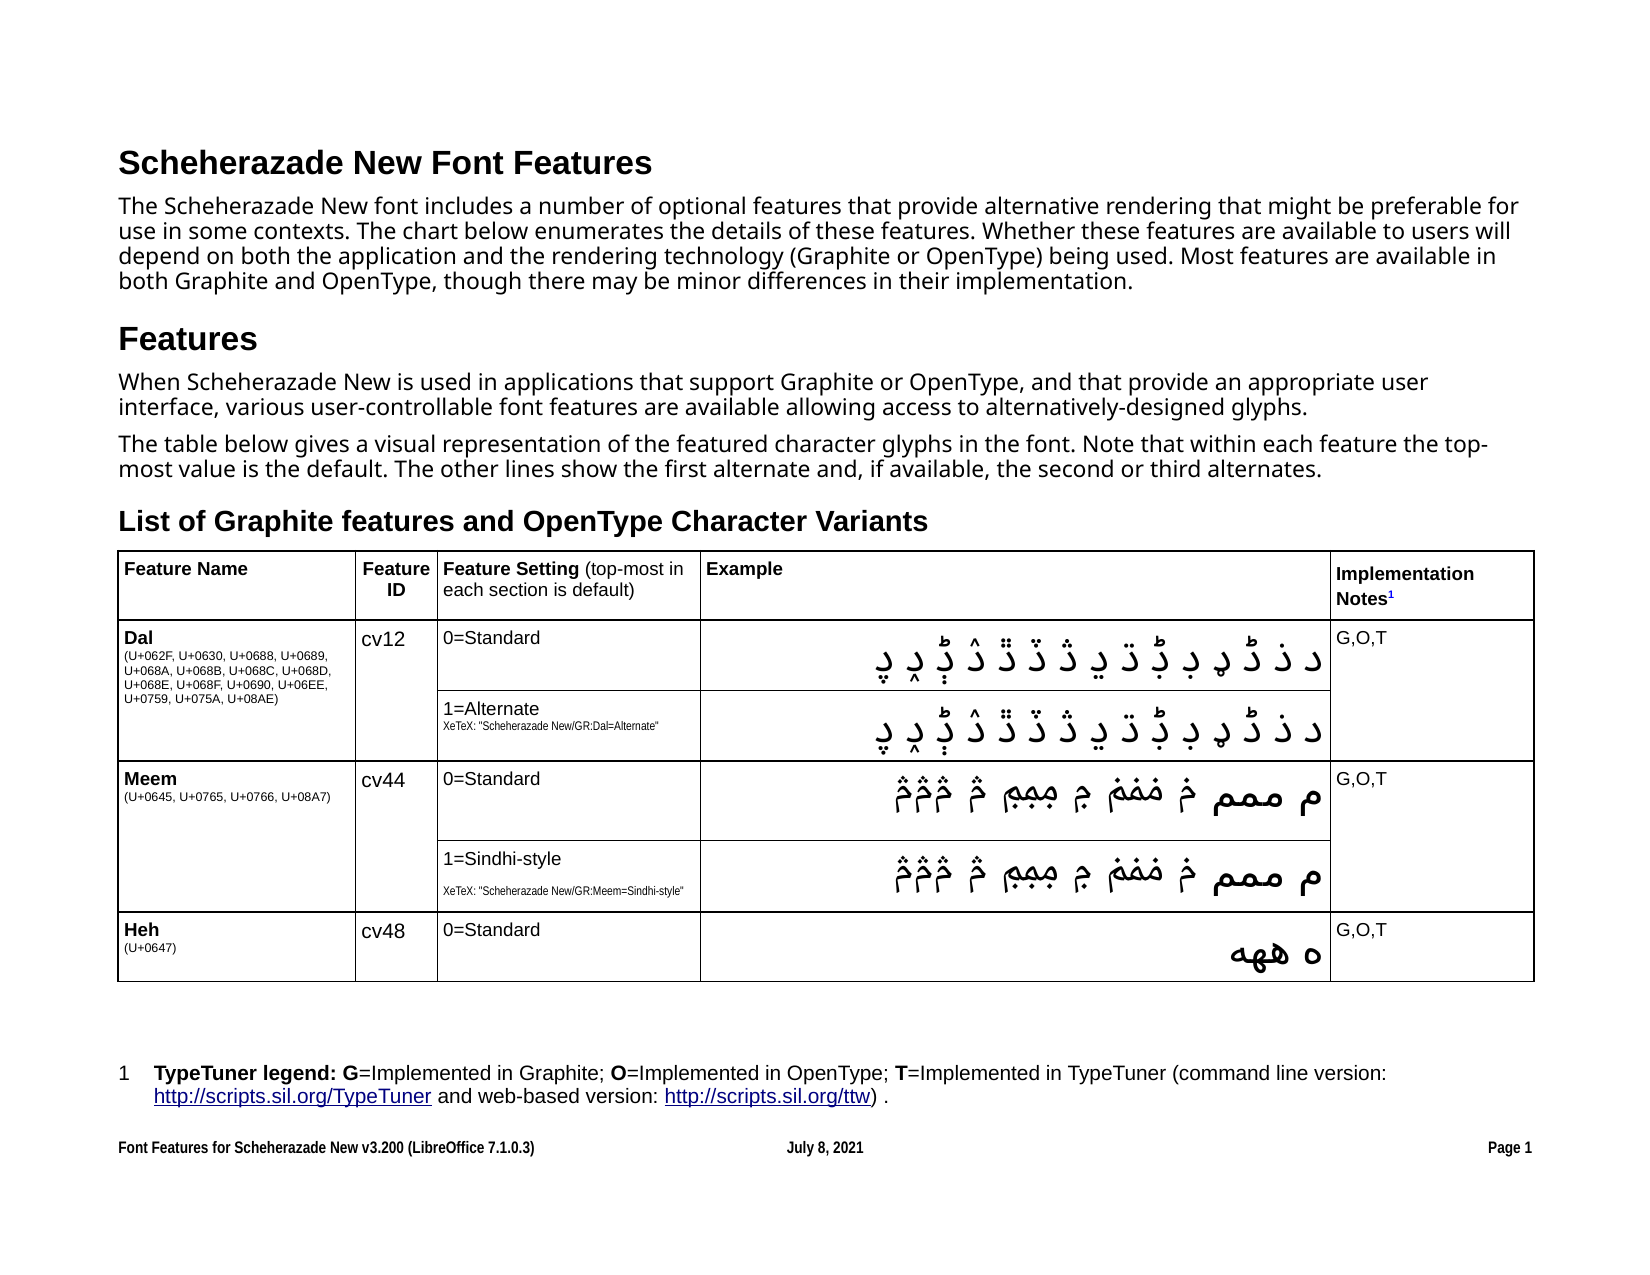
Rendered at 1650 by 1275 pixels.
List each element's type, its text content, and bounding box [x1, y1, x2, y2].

text The Scheherazade New font includes a number of optional features that provide alternative rendering that might be preferable for use in some contexts. The chart below enumerates the details of these features. Whether these features are available to users will depend on both the application and the rendering technology (Graphite or OpenType) being used. Most features are available in both Graphite and OpenType, though there may be minor differences in their implementation. [118, 194, 1532, 294]
table_cell 0=Standard [438, 621, 700, 690]
table_cell 0=Standard [438, 762, 700, 840]
subtitle List of Graphite features and OpenType Character Variants [118, 504, 1532, 537]
table_cell د ذ ڈ ډ ڊ ڋ ڌ ڍ ڎ ڏ ڐ ۮ ݙ ݚ ࢮ [701, 691, 1330, 760]
subtitle Scheherazade New Font Features [118, 143, 1532, 182]
table_cell م ممم ݥ ݥݥݥ ݦ ݦݦݦ ࢧ ࢧࢧࢧ [701, 762, 1330, 840]
table_cell 1=Sindhi-style XeTeX: "Scheherazade New/GR:Meem=Sindhi-style" [438, 841, 700, 911]
table_header Feature ID [356, 552, 437, 619]
text When Scheherazade New is used in applications that support Graphite or OpenType, and that provide an appropriate user interface, various user-controllable font features are available allowing access to alternatively-designed glyphs. [118, 370, 1532, 420]
table_header Example [701, 552, 1330, 619]
table_cell G,O,T [1331, 913, 1533, 981]
table_header Feature Name [119, 552, 355, 619]
table_cell Heh (U+0647) [119, 913, 355, 981]
table_cell G,O,T [1331, 762, 1533, 911]
table_cell cv44 [356, 762, 437, 911]
table_header Feature Setting (top-most in each section is default) [438, 552, 700, 619]
table_cell 0=Standard [438, 913, 700, 981]
table_cell cv48 [356, 913, 437, 981]
subtitle Features [118, 319, 1532, 358]
table_cell ه ههه [701, 913, 1330, 981]
table_cell cv12 [356, 621, 437, 760]
table_cell د ذ ڈ ډ ڊ ڋ ڌ ڍ ڎ ڏ ڐ ۮ ݙ ݚ ࢮ [701, 621, 1330, 690]
table_cell م ممم ݥ ݥݥݥ ݦ ݦݦݦ ࢧ ࢧࢧࢧ [701, 841, 1330, 911]
text The table below gives a visual representation of the featured character glyphs in the font. Note that within each feature the top-most value is the default. The other lines show the first alternate and, if available, the second or third alternates. [118, 433, 1532, 483]
table_header Implementation Notes [1331, 552, 1533, 619]
table_cell 1=Alternate XeTeX: "Scheherazade New/GR:Dal=Alternate" [438, 691, 700, 760]
table_cell G,O,T [1331, 621, 1533, 760]
table_cell Meem (U+0645, U+0765, U+0766, U+08A7) [119, 762, 355, 911]
table_cell Dal (U+062F, U+0630, U+0688, U+0689, U+068A, U+068B, U+068C, U+068D, U+068E, U+068F, U+0690, U+06EE, U+0759, U+075A, U+08AE) [119, 621, 355, 760]
